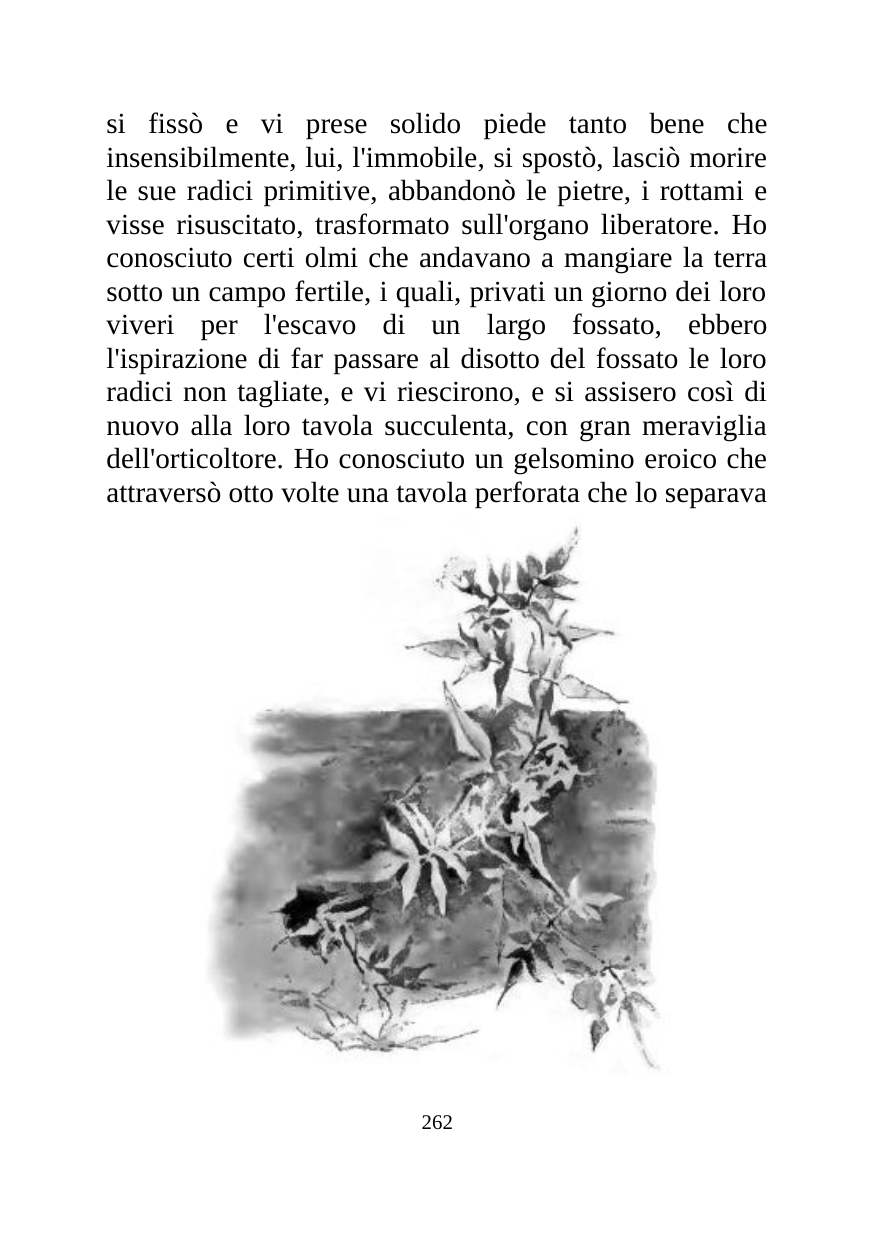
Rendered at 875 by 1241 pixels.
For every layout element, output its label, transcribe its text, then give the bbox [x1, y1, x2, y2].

picture [201, 518, 673, 1081]
text si fissò e vi prese solido piede tanto bene che insensibilmente, lui, l'immobile, si spostò, lasciò morire le sue radici primitive, abbandonò le pietre, i rottami e visse risuscitato, trasformato sull'organo liberatore. Ho conosciuto certi olmi che andavano a mangiare la terra sotto un campo fertile, i quali, privati un giorno dei loro viveri per l'escavo di un largo fossato, ebbero l'ispirazione di far passare al disotto del fossato le loro radici non tagliate, e vi riescirono, e si assisero così di nuovo alla loro tavola succulenta, con gran meraviglia dell'orticoltore. Ho conosciuto un gelsomino eroico che attraversò otto volte una tavola perforata che lo separava [106, 106, 768, 509]
